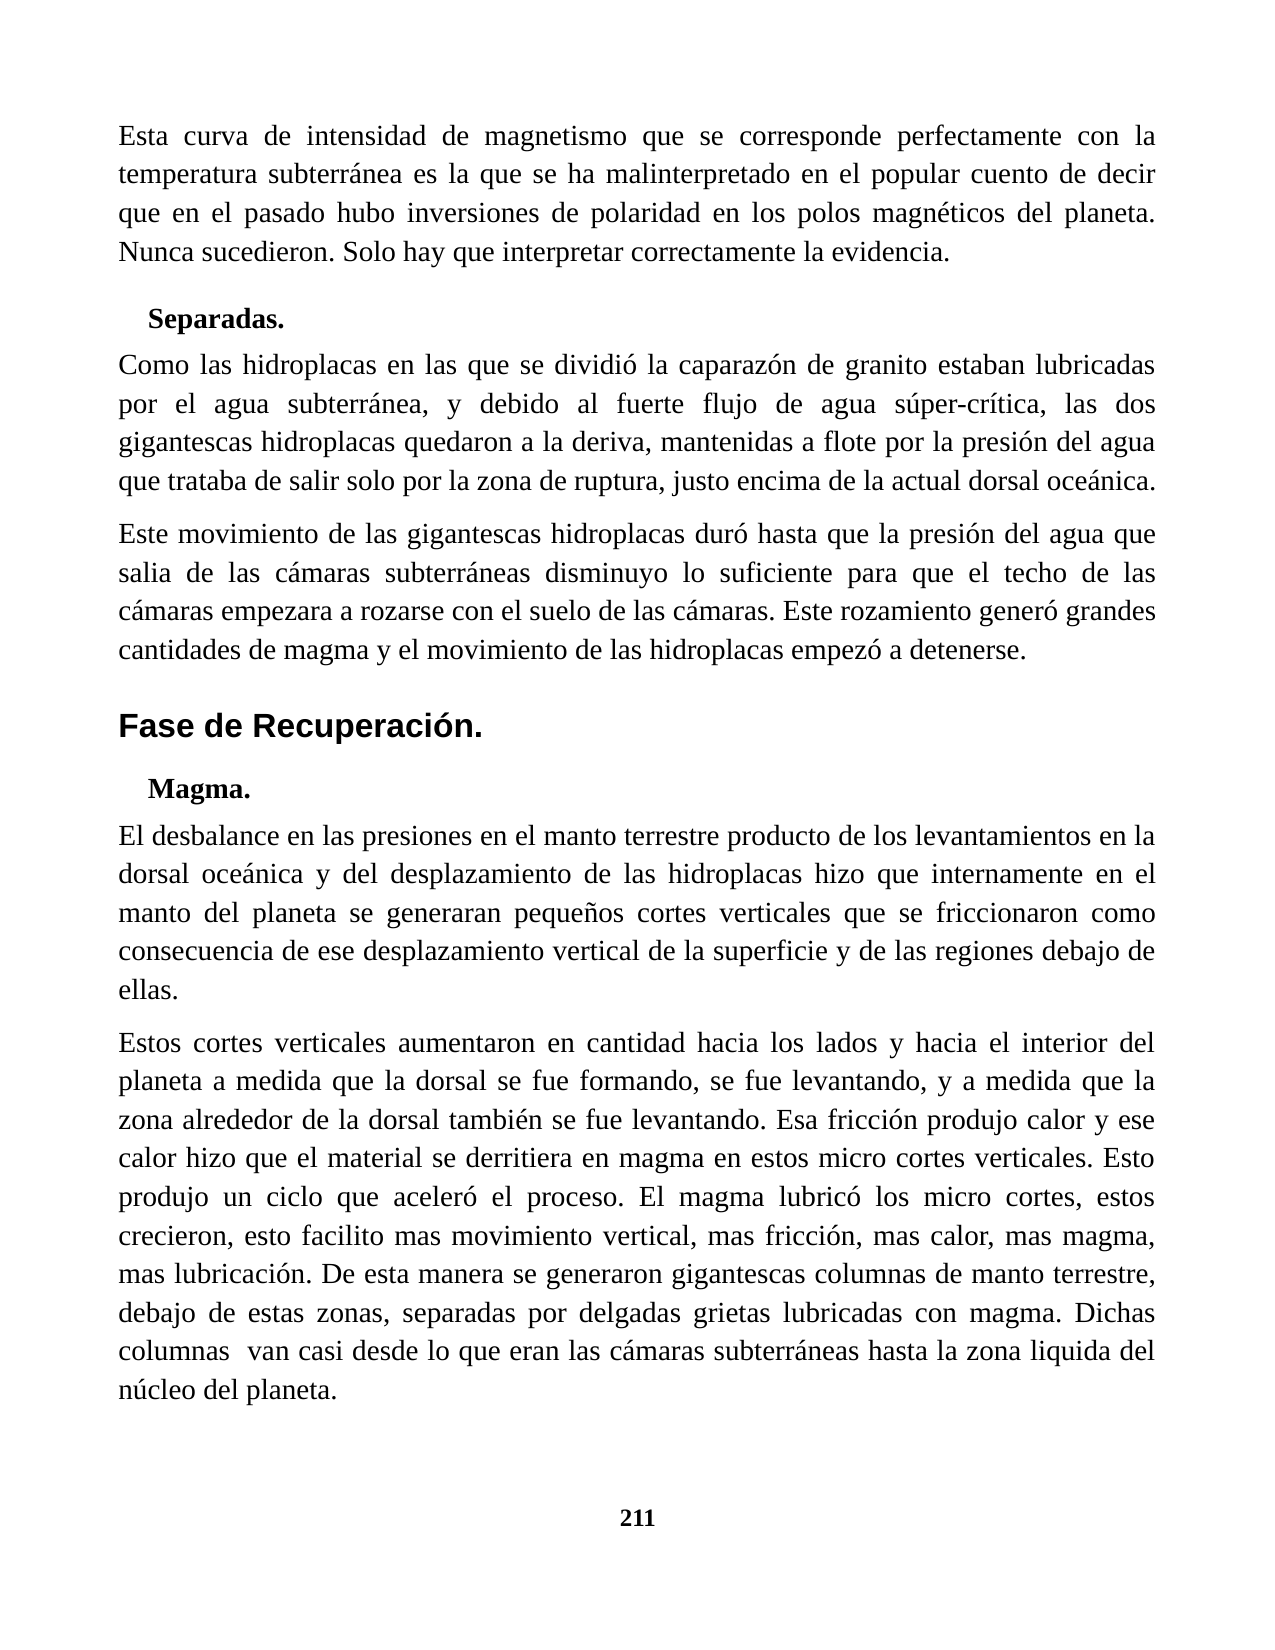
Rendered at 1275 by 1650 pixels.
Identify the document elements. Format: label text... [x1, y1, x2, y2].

text Este movimiento de las gigantescas hidroplacas duró hasta que la presión del agua que salia de las cámaras subterráneas disminuyo lo suficiente para que el techo de las cámaras empezara a rozarse con el suelo de las cámaras. Este rozamiento generó grandes cantidades de magma y el movimiento de las hidroplacas empezó a detenerse. [118, 516, 1157, 665]
subtitle Magma. [148, 772, 1157, 805]
text Estos cortes verticales aumentaron en cantidad hacia los lados y hacia el interior del planeta a medida que la dorsal se fue formando, se fue levantando, y a medida que la zona alrededor de la dorsal también se fue levantando. Esa fricción produjo calor y ese calor hizo que el material se derritiera en magma en estos micro cortes verticales. Esto produjo un ciclo que aceleró el proceso. El magma lubricó los micro cortes, estos crecieron, esto facilito mas movimiento vertical, mas fricción, mas calor, mas magma, mas lubricación. De esta manera se generaron gigantescas columnas de manto terrestre, debajo de estas zonas, separadas por delgadas grietas lubricadas con magma. Dichas columnas van casi desde lo que eran las cámaras subterráneas hasta la zona liquida del núcleo del planeta. [118, 1025, 1157, 1405]
text Como las hidroplacas en las que se dividió la caparazón de granito estaban lubricadas por el agua subterránea, y debido al fuerte flujo de agua súper-crítica, las dos gigantescas hidroplacas quedaron a la deriva, mantenidas a flote por la presión del agua que trataba de salir solo por la zona de ruptura, justo encima de la actual dorsal oceánica. [118, 347, 1157, 497]
text El desbalance en las presiones en el manto terrestre producto de los levantamientos en la dorsal oceánica y del desplazamiento de las hidroplacas hizo que internamente en el manto del planeta se generaran pequeños cortes verticales que se friccionaron como consecuencia de ese desplazamiento vertical de la superficie y de las regiones debajo de ellas. [118, 818, 1157, 1005]
text Esta curva de intensidad de magnetismo que se corresponde perfectamente con la temperatura subterránea es la que se ha malinterpretado en el popular cuento de decir que en el pasado hubo inversiones de polaridad en los polos magnéticos del planeta. Nunca sucedieron. Solo hay que interpretar correctamente la evidencia. [118, 118, 1157, 267]
subtitle Fase de Recuperación. [118, 706, 1157, 744]
subtitle Separadas. [148, 301, 1157, 335]
